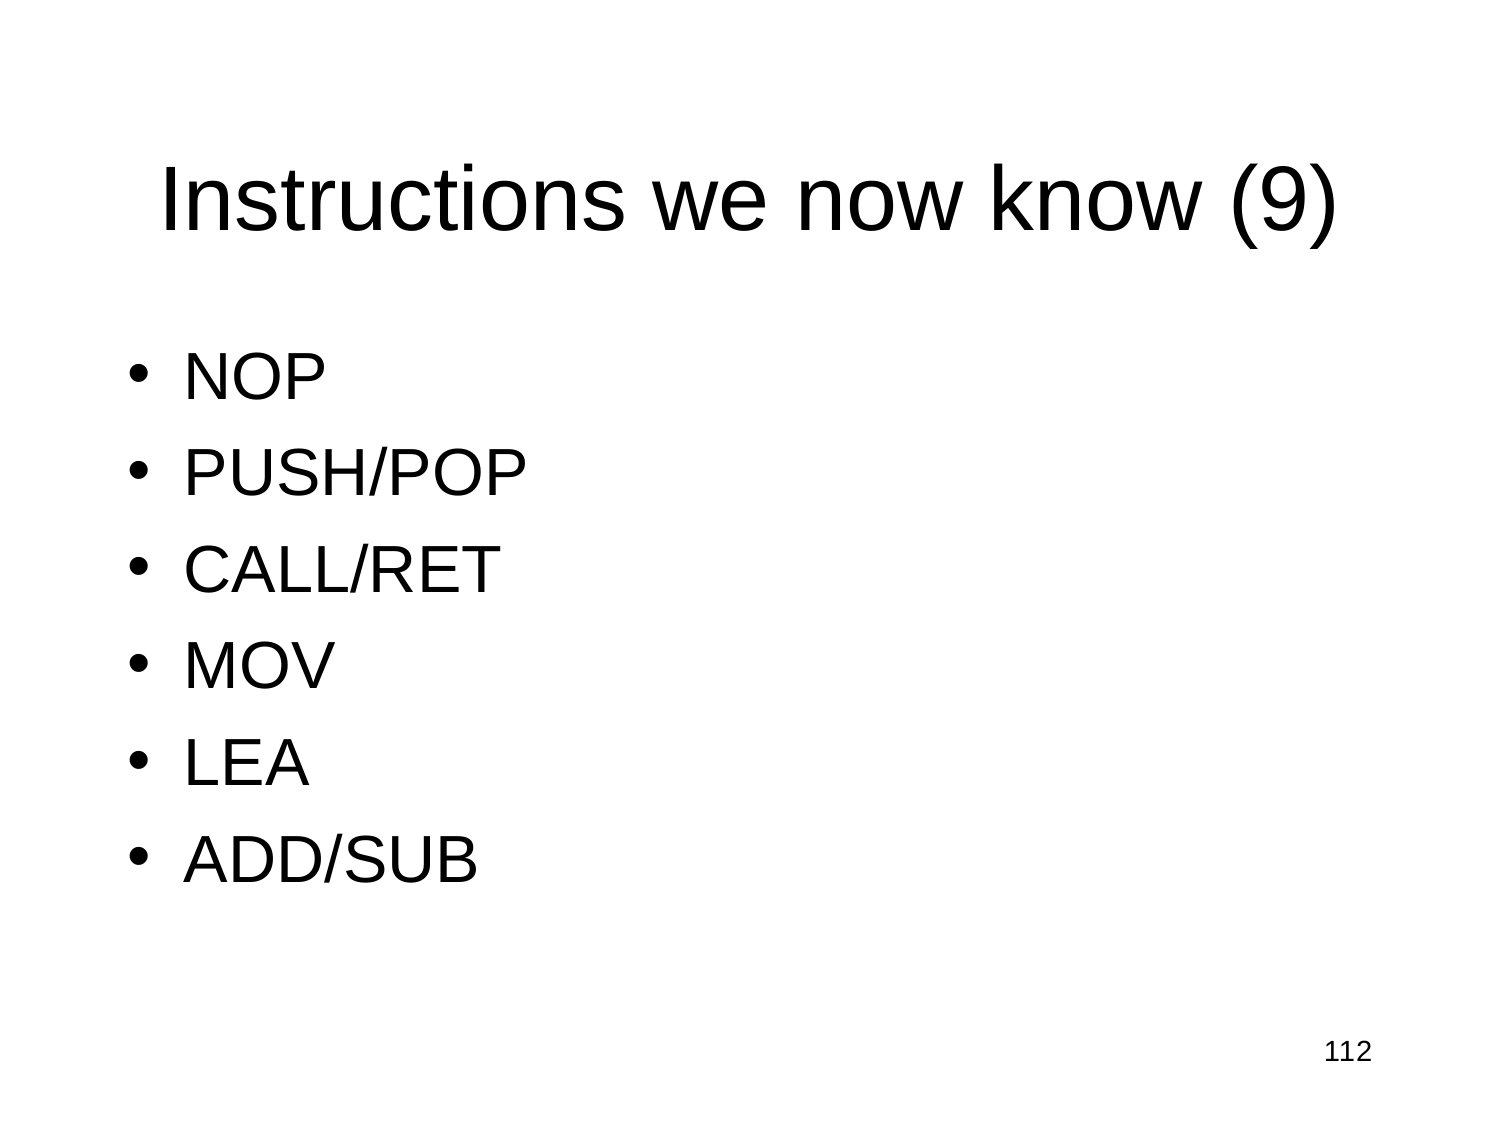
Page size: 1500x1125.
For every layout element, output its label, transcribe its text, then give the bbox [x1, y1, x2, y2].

list NOP PUSH/POP CALL/RET MOV LEA ADD/SUB [112, 324, 1388, 1001]
text_box [1074, 1025, 1388, 1101]
title Instructions we now know (9) [112, 99, 1388, 288]
